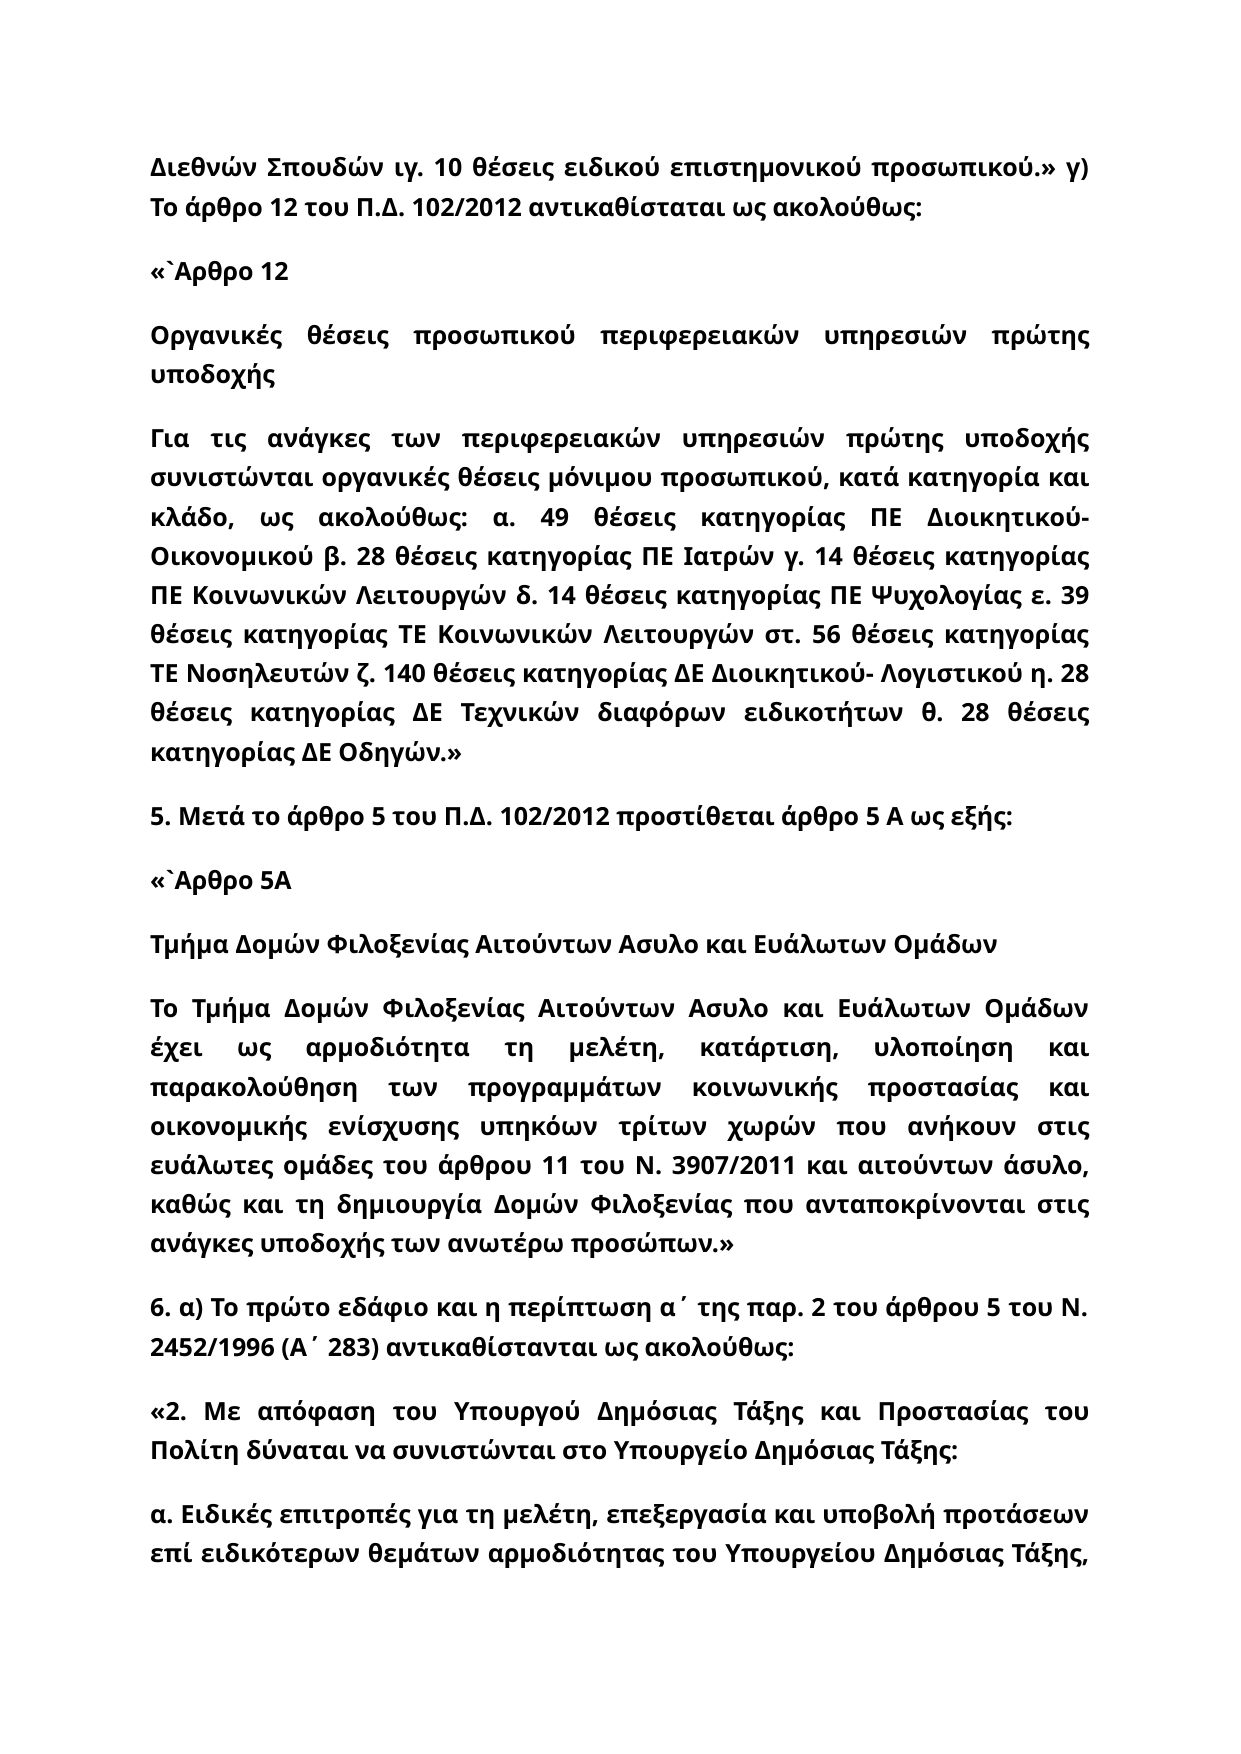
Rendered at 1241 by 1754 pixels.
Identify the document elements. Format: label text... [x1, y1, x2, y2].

text Διεθνών Σπουδών ιγ. 10 θέσεις ειδικού επιστημονικού προσωπικού.» γ) Το άρθρο 12 του Π.Δ. 102/2012 αντικαθίσταται ως ακολούθως: [150, 150, 1090, 223]
text Για τις ανάγκες των περιφερειακών υπηρεσιών πρώτης υποδοχής συνιστώνται οργανικές θέσεις μόνιμου προσωπικού, κατά κατηγορία και κλάδο, ως ακολούθως: α. 49 θέσεις κατηγορίας ΠΕ Διοικητικού-Οικονομικού β. 28 θέσεις κατηγορίας ΠΕ Ιατρών γ. 14 θέσεις κατηγορίας ΠΕ Κοινωνικών Λειτουργών δ. 14 θέσεις κατηγορίας ΠΕ Ψυχολογίας ε. 39 θέσεις κατηγορίας ΤΕ Κοινωνικών Λειτουργών στ. 56 θέσεις κατηγορίας ΤΕ Νοσηλευτών ζ. 140 θέσεις κατηγορίας ΔΕ Διοικητικού- Λογιστικού η. 28 θέσεις κατηγορίας ΔΕ Τεχνικών διαφόρων ειδικοτήτων θ. 28 θέσεις κατηγορίας ΔΕ Οδηγών.» [150, 421, 1090, 768]
text «2. Με απόφαση του Υπουργού Δημόσιας Τάξης και Προστασίας του Πολίτη δύναται να συνιστώνται στο Υπουργείο Δημόσιας Τάξης: [150, 1393, 1090, 1467]
text α. Ειδικές επιτροπές για τη μελέτη, επεξεργασία και υποβολή προτάσεων επί ειδικότερων θεμάτων αρμοδιότητας του Υπουργείου Δημόσιας Τάξης, [150, 1497, 1090, 1570]
text Το Τμήμα Δομών Φιλοξενίας Αιτούντων Ασυλο και Ευάλωτων Ομάδων έχει ως αρμοδιότητα τη μελέτη, κατάρτιση, υλοποίηση και παρακολούθηση των προγραμμάτων κοινωνικής προστασίας και οικονομικής ενίσχυσης υπηκόων τρίτων χωρών που ανήκουν στις ευάλωτες ομάδες του άρθρου 11 του Ν. 3907/2011 και αιτούντων άσυλο, καθώς και τη δημιουργία Δομών Φιλοξενίας που ανταποκρίνονται στις ανάγκες υποδοχής των ανωτέρω προσώπων.» [150, 991, 1090, 1260]
text Τμήμα Δομών Φιλοξενίας Αιτούντων Ασυλο και Ευάλωτων Ομάδων [150, 927, 1090, 961]
text 5. Μετά το άρθρο 5 του Π.Δ. 102/2012 προστίθεται άρθρο 5 Α ως εξής: [150, 798, 1090, 832]
text Οργανικές θέσεις προσωπικού περιφερειακών υπηρεσιών πρώτης υποδοχής [150, 317, 1090, 391]
text 6. α) Το πρώτο εδάφιο και η περίπτωση α΄ της παρ. 2 του άρθρου 5 του Ν. 2452/1996 (Α΄ 283) αντικαθίστανται ως ακολούθως: [150, 1290, 1090, 1363]
text «`Αρθρο 12 [150, 253, 1090, 287]
text «`Αρθρο 5Α [150, 862, 1090, 897]
